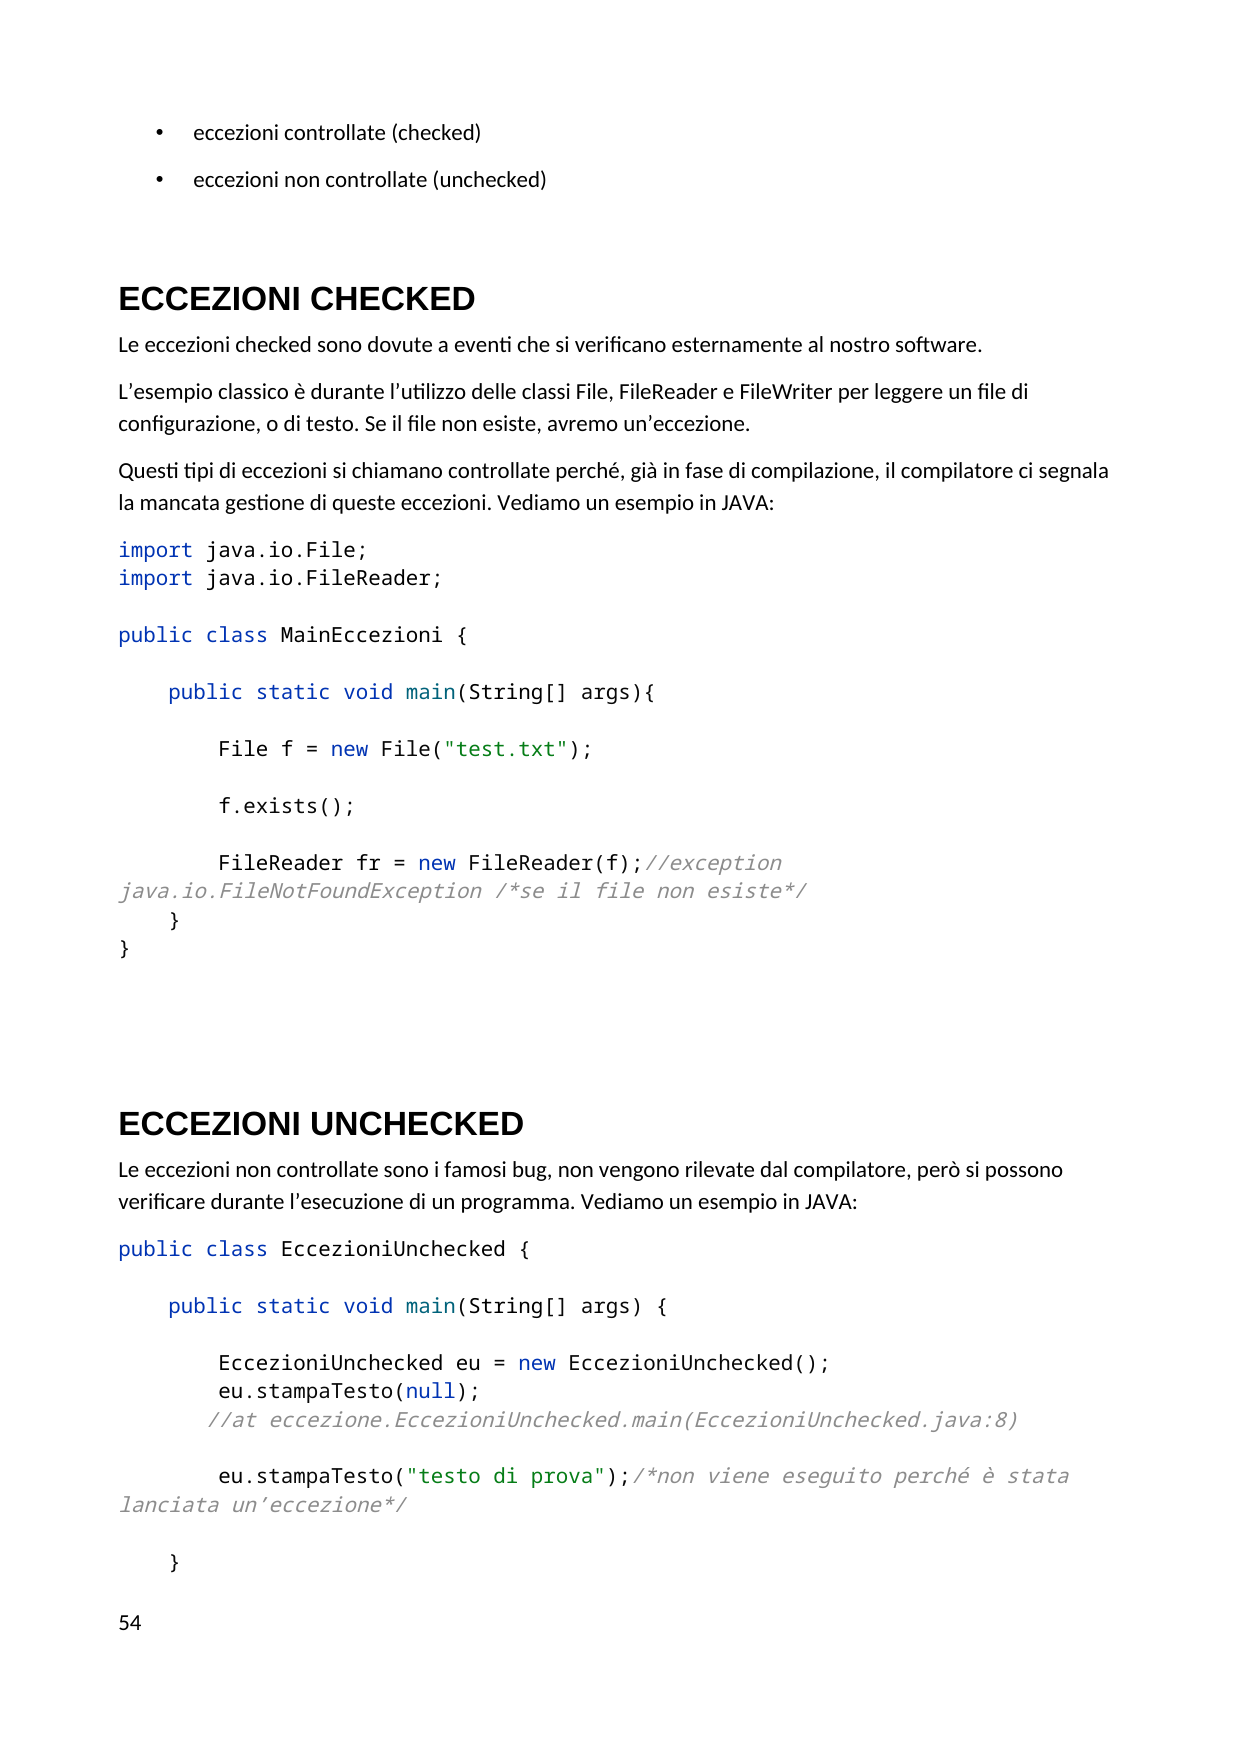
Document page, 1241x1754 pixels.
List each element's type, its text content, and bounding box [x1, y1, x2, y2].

subtitle ECCEZIONI UNCHECKED [118, 1104, 1122, 1143]
text Questi tipi di eccezioni si chiamano controllate perché, già in fase di compilazione, il compilatore ci segnala la mancata gestione di queste eccezioni. Vediamo un esempio in JAVA: [118, 456, 1122, 516]
text Le eccezioni checked sono dovute a eventi che si verificano esternamente al nostro software. [118, 330, 1122, 358]
subtitle ECCEZIONI CHECKED [118, 279, 1122, 318]
list eccezioni non controllate (unchecked) [156, 165, 1122, 193]
list eccezioni controllate (checked) [156, 118, 1122, 146]
text L’esempio classico è durante l’utilizzo delle classi File, FileReader e FileWriter per leggere un file di configurazione, o di testo. Se il file non esiste, avremo un’eccezione. [118, 377, 1122, 437]
text public class EccezioniUnchecked { public static void main(String[] args) { EccezioniUnchecked eu = new EccezioniUnchecked(); eu.stampaTesto(null); //at eccezione.EccezioniUnchecked.main(EccezioniUnchecked.java:8) eu.stampaTesto("testo di prova");/*non viene eseguito perché è stata lanciata un’eccezione*/ } [118, 1234, 1122, 1575]
text import java.io.File; import java.io.FileReader; public class MainEccezioni { public static void main(String[] args){ File f = new File("test.txt"); f.exists(); FileReader fr = new FileReader(f);//exception java.io.FileNotFoundException /*se il file non esiste*/ } } [118, 535, 1122, 962]
text Le eccezioni non controllate sono i famosi bug, non vengono rilevate dal compilatore, però si possono verificare durante l’esecuzione di un programma. Vediamo un esempio in JAVA: [118, 1155, 1122, 1215]
